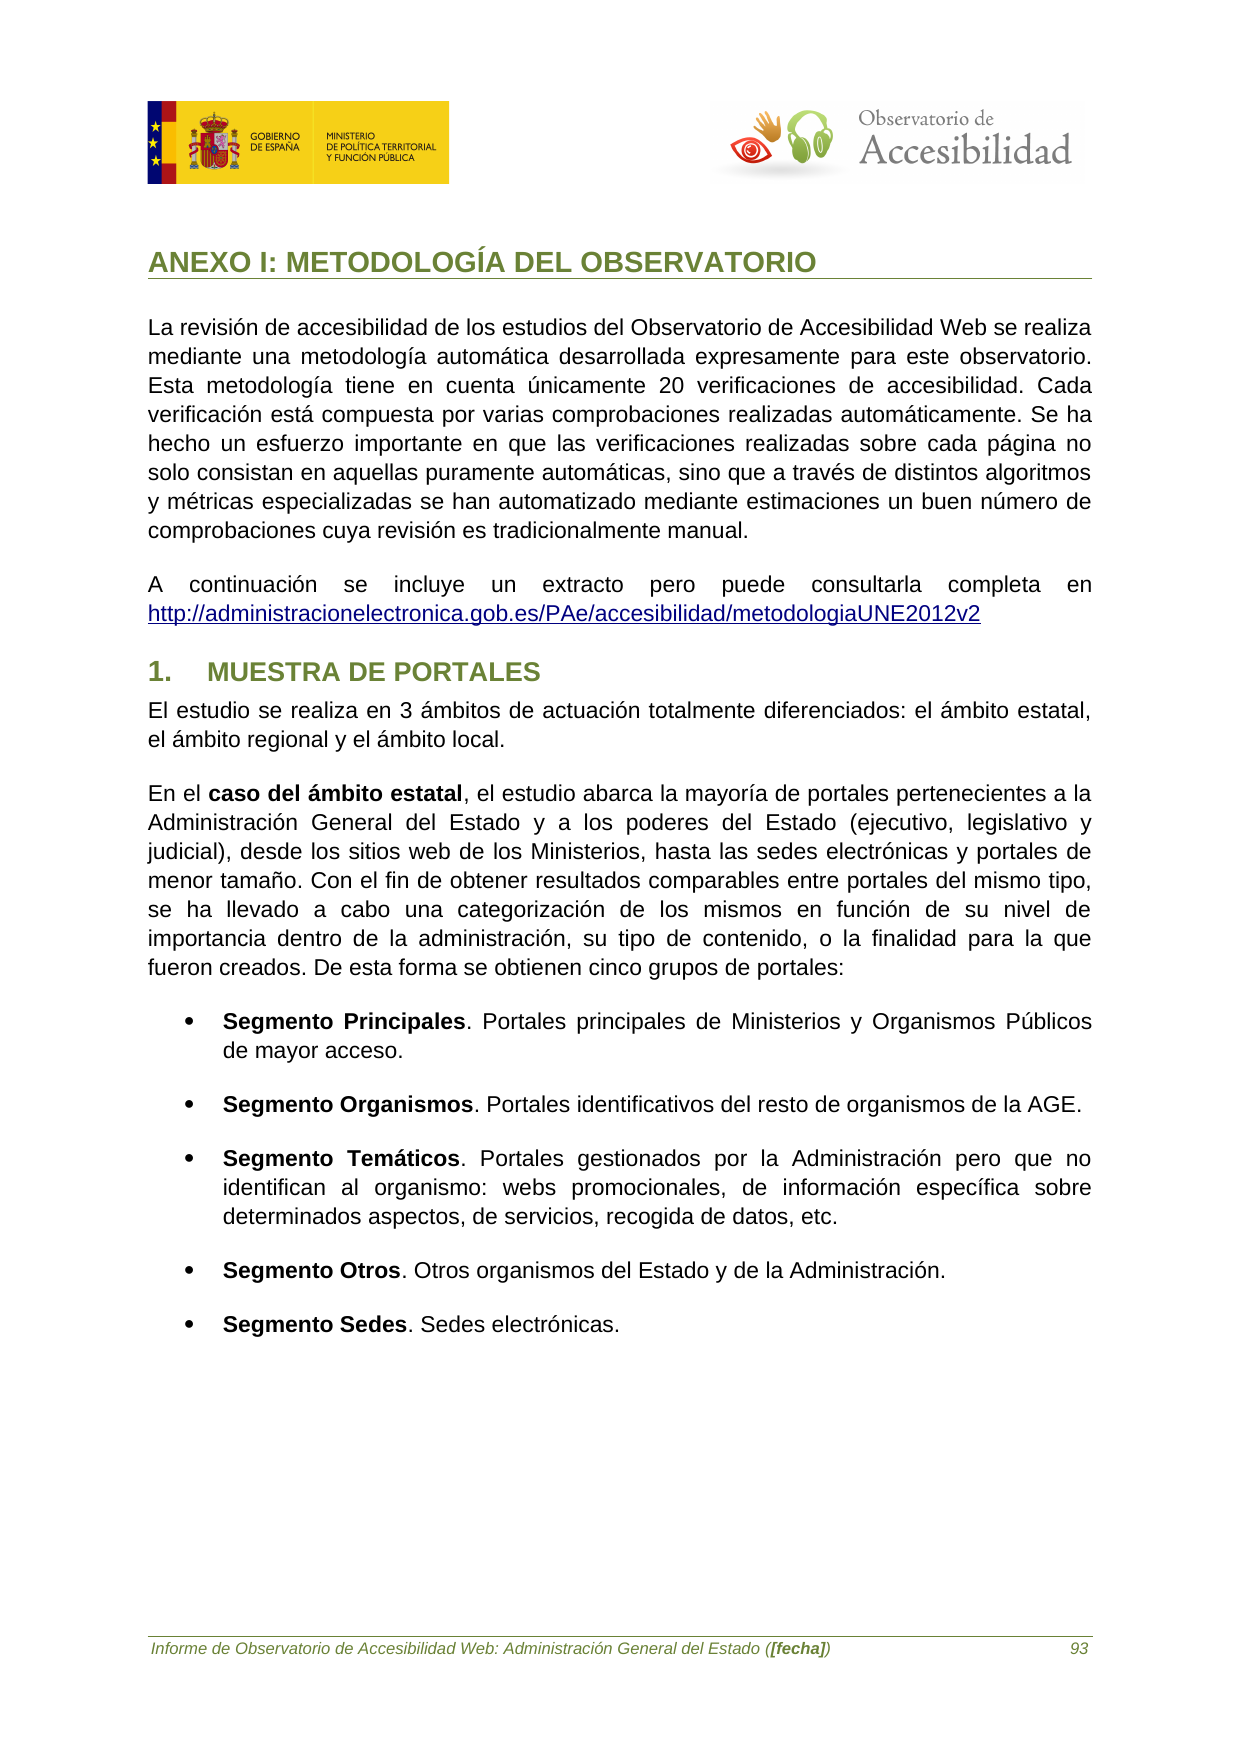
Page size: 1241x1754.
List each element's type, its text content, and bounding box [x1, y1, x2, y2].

picture [710, 101, 1086, 184]
list Segmento Otros. Otros organismos del Estado y de la Administración. [185, 1257, 1092, 1283]
list Segmento Sedes. Sedes electrónicas. [185, 1311, 1092, 1337]
text En el caso del ámbito estatal, el estudio abarca la mayoría de portales pertenecientes a la Administración General del Estado y a los poderes del Estado (ejecutivo, legislativo y judicial), desde los sitios web de los Ministerios, hasta las sedes electrónicas y portales de menor tamaño. Con el fin de obtener resultados comparables entre portales del mismo tipo, se ha llevado a cabo una categorización de los mismos en función de su nivel de importancia dentro de la administración, su tipo de contenido, o la finalidad para la que fueron creados. De esta forma se obtienen cinco grupos de portales: [148, 780, 1092, 980]
text A continuación se incluye un extracto pero puede consultarla completa en http://administracionelectronica.gob.es/PAe/accesibilidad/metodologiaUNE2012v2 [148, 571, 1092, 626]
list Segmento Organismos. Portales identificativos del resto de organismos de la AGE. [185, 1091, 1092, 1117]
subtitle Muestra de Portales [148, 654, 1092, 687]
list Segmento Principales. Portales principales de Ministerios y Organismos Públicos de mayor acceso. [185, 1008, 1092, 1063]
text La revisión de accesibilidad de los estudios del Observatorio de Accesibilidad Web se realiza mediante una metodología automática desarrollada expresamente para este observatorio. Esta metodología tiene en cuenta únicamente 20 verificaciones de accesibilidad. Cada verificación está compuesta por varias comprobaciones realizadas automáticamente. Se ha hecho un esfuerzo importante en que las verificaciones realizadas sobre cada página no solo consistan en aquellas puramente automáticas, sino que a través de distintos algoritmos y métricas especializadas se han automatizado mediante estimaciones un buen número de comprobaciones cuya revisión es tradicionalmente manual. [148, 314, 1092, 543]
text El estudio se realiza en 3 ámbitos de actuación totalmente diferenciados: el ámbito estatal, el ámbito regional y el ámbito local. [148, 697, 1092, 753]
subtitle ANEXO I: Metodología del Observatorio [148, 245, 1092, 278]
list Segmento Temáticos. Portales gestionados por la Administración pero que no identifican al organismo: webs promocionales, de información específica sobre determinados aspectos, de servicios, recogida de datos, etc. [185, 1145, 1092, 1229]
picture [147, 101, 450, 184]
